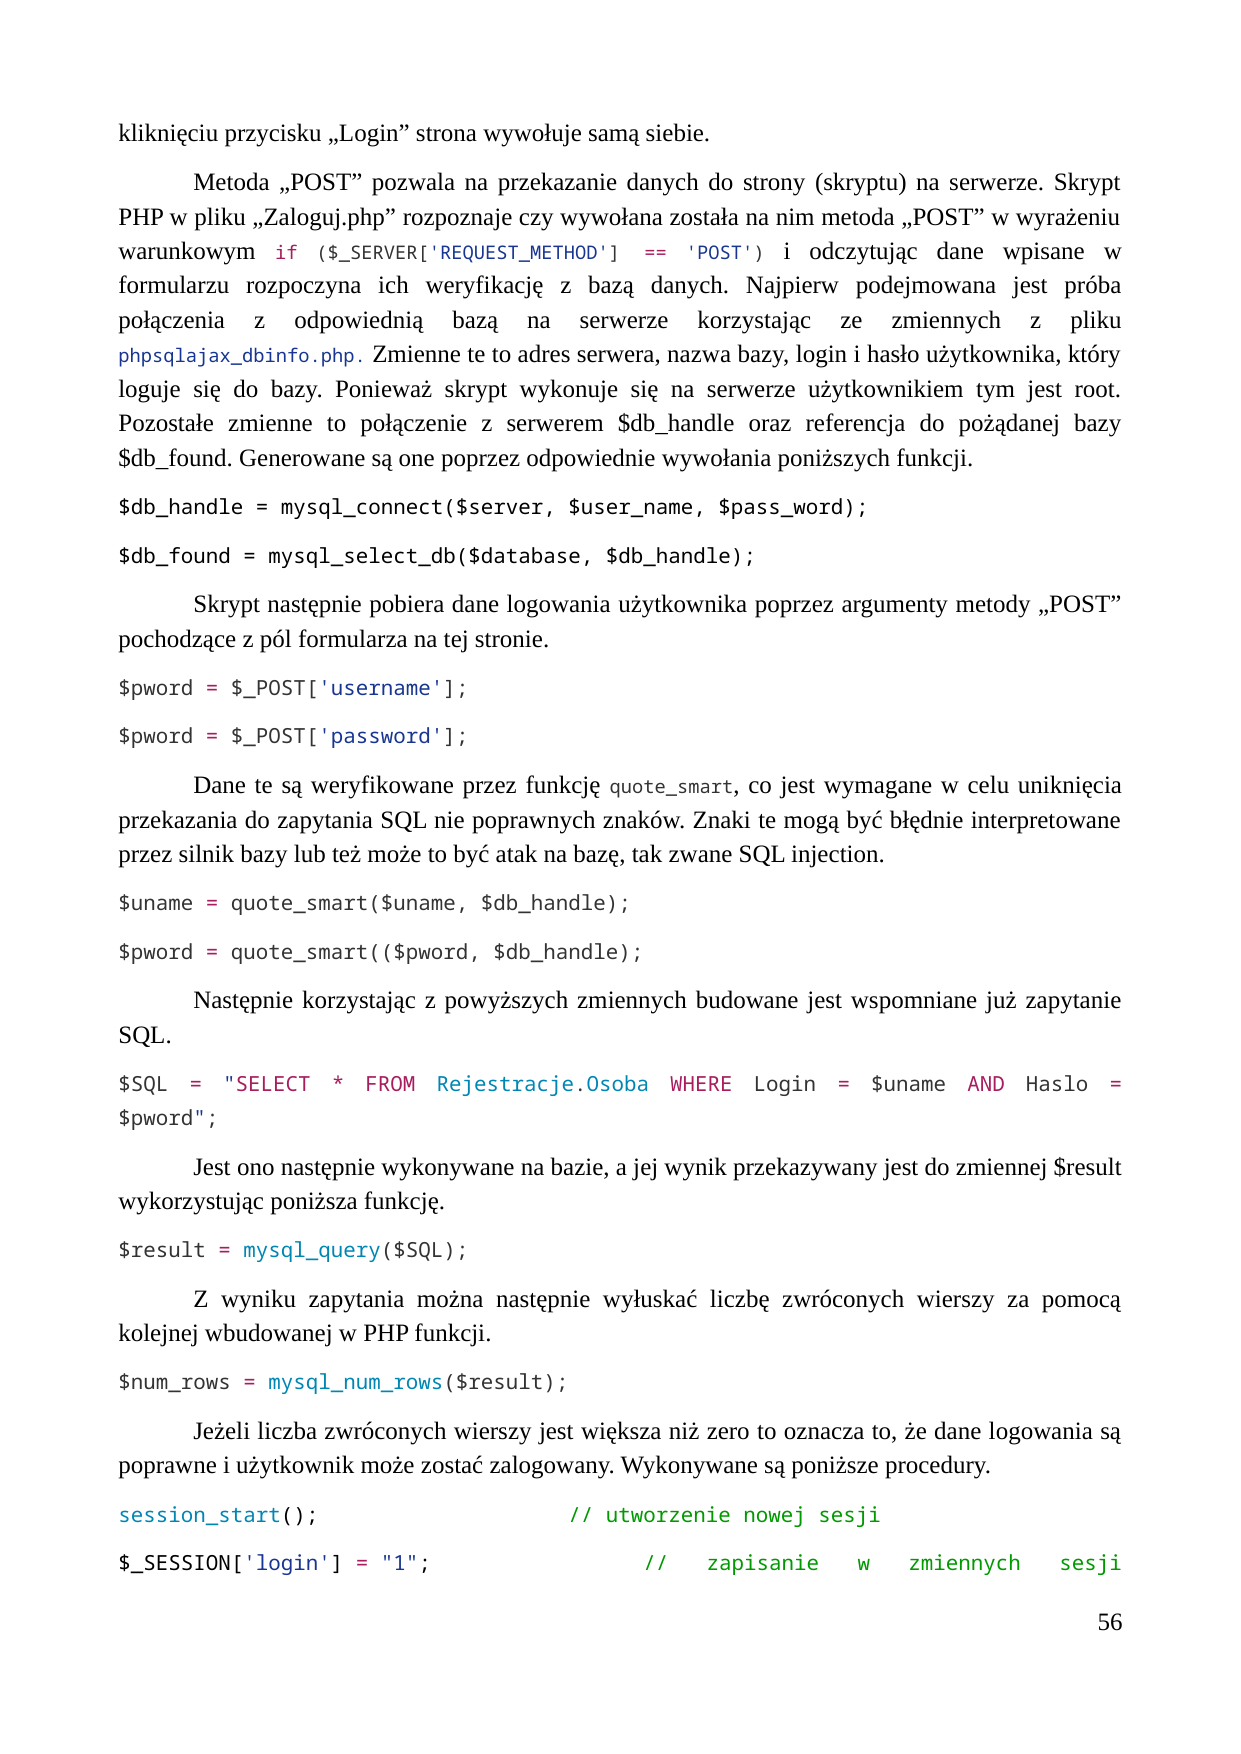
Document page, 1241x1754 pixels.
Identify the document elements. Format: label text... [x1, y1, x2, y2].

text $_SESSION['login'] = "1"; // zapisanie w zmiennych sesji [118, 1548, 1122, 1577]
text $pword = $_POST['username']; [118, 673, 1122, 701]
text $db_found = mysql_select_db($database, $db_handle); [118, 541, 1122, 569]
text $result = mysql_query($SQL); [118, 1235, 1122, 1264]
text Skrypt następnie pobiera dane logowania użytkownika poprzez argumenty metody „POST” pochodzące z pól formularza na tej stronie. [118, 589, 1122, 653]
text $num_rows = mysql_num_rows($result); [118, 1367, 1122, 1396]
text Jeżeli liczba zwróconych wierszy jest większa niż zero to oznacza to, że dane logowania są poprawne i użytkownik może zostać zalogowany. Wykonywane są poniższe procedury. [118, 1416, 1122, 1479]
text Dane te są weryfikowane przez funkcję quote_smart, co jest wymagane w celu uniknięcia przekazania do zapytania SQL nie poprawnych znaków. Znaki te mogą być błędnie interpretowane przez silnik bazy lub też może to być atak na bazę, tak zwane SQL injection. [118, 770, 1122, 868]
text $uname = quote_smart($uname, $db_handle); [118, 888, 1122, 917]
text Następnie korzystając z powyższych zmiennych budowane jest wspomniane już zapytanie SQL. [118, 986, 1122, 1049]
text Jest ono następnie wykonywane na bazie, a jej wynik przekazywany jest do zmiennej $result wykorzystując poniższa funkcję. [118, 1152, 1122, 1215]
text Metoda „POST” pozwala na przekazanie danych do strony (skryptu) na serwerze. Skrypt PHP w pliku „Zaloguj.php” rozpoznaje czy wywołana została na nim metoda „POST” w wyrażeniu warunkowym if ($_SERVER['REQUEST_METHOD'] == 'POST') i odczytując dane wpisane w formularzu rozpoczyna ich weryfikację z bazą danych. Najpierw podejmowana jest próba połączenia z odpowiednią bazą na serwerze korzystając ze zmiennych z pliku phpsqlajax_dbinfo.php. Zmienne te to adres serwera, nazwa bazy, login i hasło użytkownika, który loguje się do bazy. Ponieważ skrypt wykonuje się na serwerze użytkownikiem tym jest root. Pozostałe zmienne to połączenie z serwerem $db_handle oraz referencja do pożądanej bazy $db_found. Generowane są one poprzez odpowiednie wywołania poniższych funkcji. [118, 167, 1122, 472]
text $pword = $_POST['password']; [118, 722, 1122, 750]
text $SQL = "SELECT * FROM Rejestracje.Osoba WHERE Login = $uname AND Haslo = $pword"; [118, 1069, 1122, 1132]
text session_start(); // utworzenie nowej sesji [118, 1500, 1122, 1528]
text kliknięciu przycisku „Login” strona wywołuje samą siebie. [118, 118, 1122, 147]
text $db_handle = mysql_connect($server, $user_name, $pass_word); [118, 492, 1122, 521]
text Z wyniku zapytania można następnie wyłuskać liczbę zwróconych wierszy za pomocą kolejnej wbudowanej w PHP funkcji. [118, 1284, 1122, 1347]
text $pword = quote_smart(($pword, $db_handle); [118, 937, 1122, 965]
